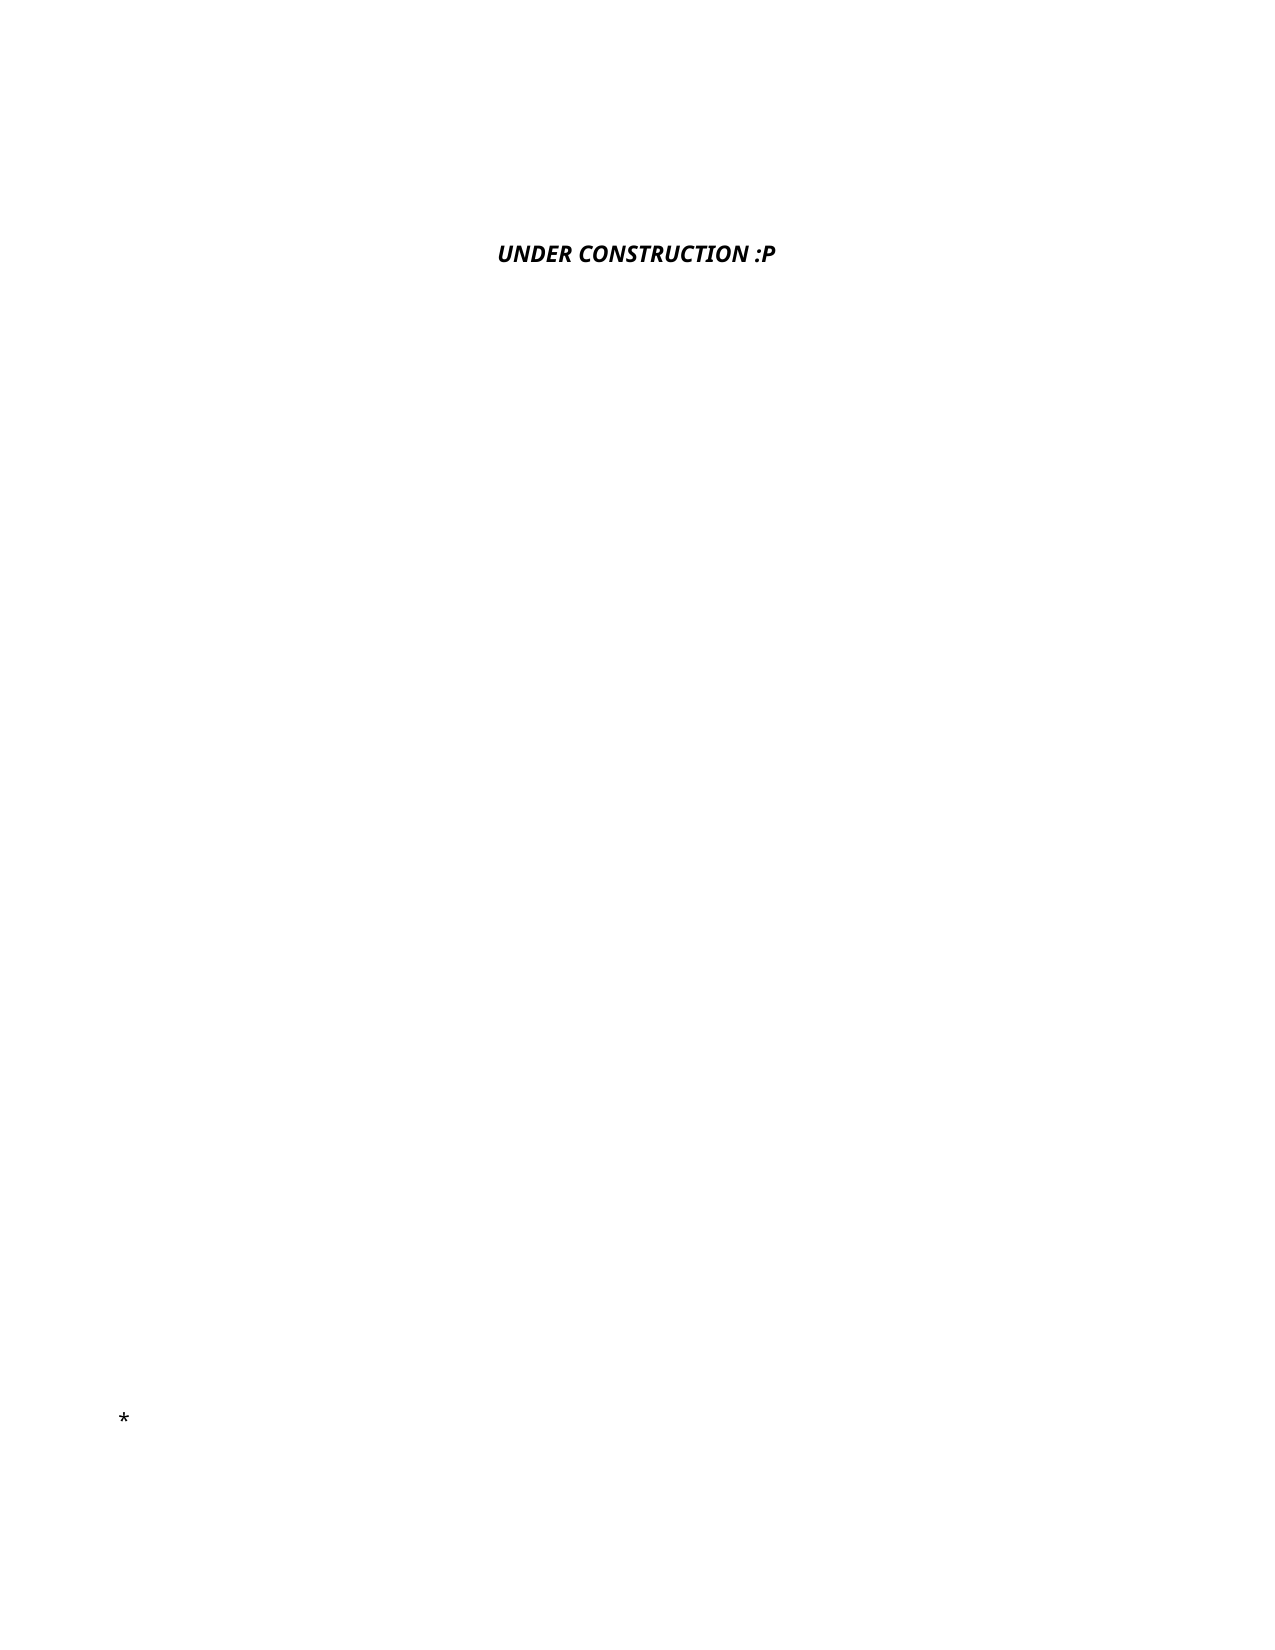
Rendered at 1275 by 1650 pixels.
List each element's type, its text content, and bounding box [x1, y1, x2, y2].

text UNDER CONSTRUCTION :P [118, 237, 1157, 269]
text * [118, 1406, 1157, 1435]
